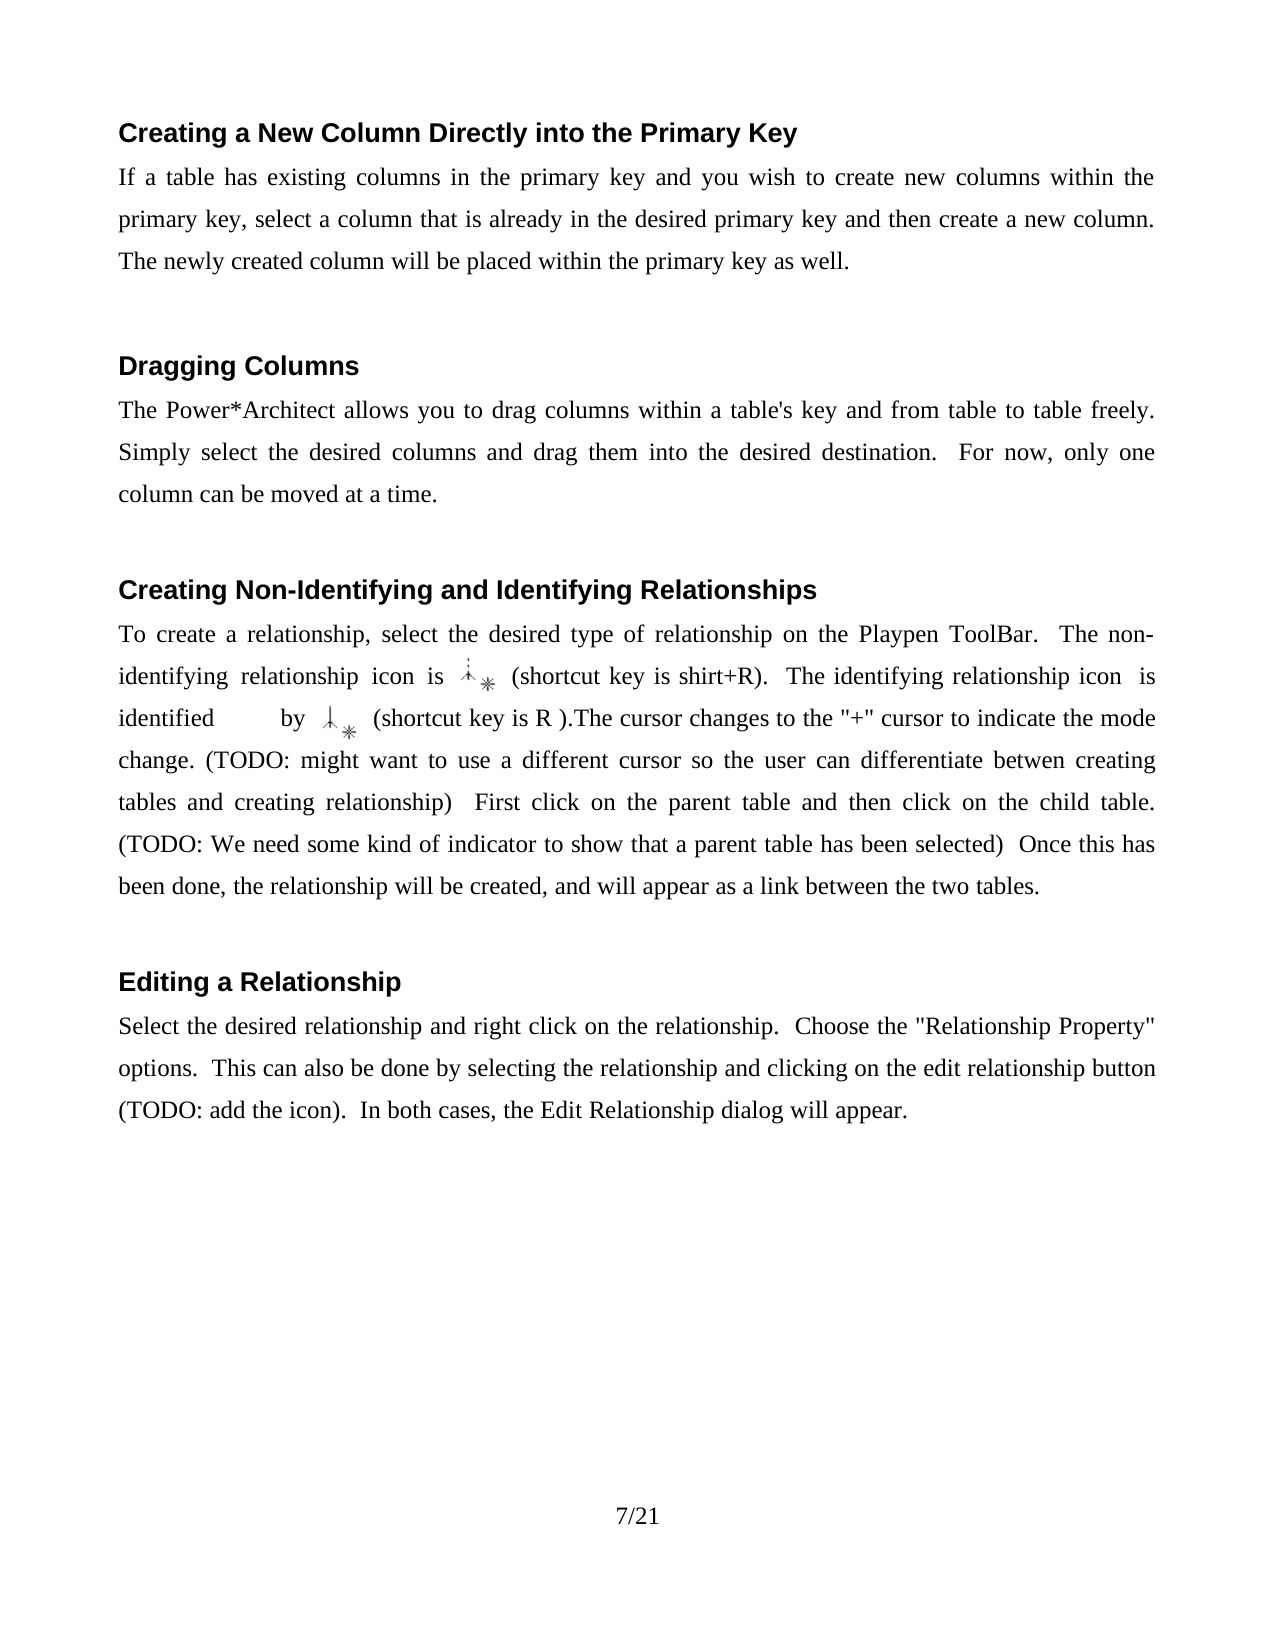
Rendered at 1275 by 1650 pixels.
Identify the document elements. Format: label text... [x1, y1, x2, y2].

subtitle Dragging Columns [118, 351, 1157, 381]
text If a table has existing columns in the primary key and you wish to create new columns within the primary key, select a column that is already in the desired primary key and then create a new column. The newly created column will be placed within the primary key as well. [118, 163, 1157, 275]
text To create a relationship, select the desired type of relationship on the Playpen ToolBar. The non-identifying relationship icon is (shortcut key is shirt+R). The identifying relationship icon is identified by (shortcut key is R ).The cursor changes to the "+" cursor to indicate the mode change. (TODO: might want to use a different cursor so the user can differentiate betwen creating tables and creating relationship) First click on the parent table and then click on the child table. (TODO: We need some kind of indicator to show that a parent table has been selected) Once this has been done, the relationship will be created, and will appear as a link between the two tables. [118, 620, 1157, 900]
subtitle Editing a Relationship [118, 967, 1157, 997]
subtitle Creating Non-Identifying and Identifying Relationships [118, 575, 1157, 605]
picture [320, 703, 358, 741]
text Select the desired relationship and right click on the relationship. Choose the "Relationship Property" options. This can also be done by selecting the relationship and clicking on the edit relationship button (TODO: add the icon). In both cases, the Edit Relationship dialog will appear. [118, 1012, 1157, 1124]
text The Power*Architect allows you to drag columns within a table's key and from table to table freely. Simply select the desired columns and drag them into the desired destination. For now, only one column can be moved at a time. [118, 396, 1157, 508]
picture [458, 655, 497, 693]
subtitle Creating a New Column Directly into the Primary Key [118, 118, 1157, 148]
